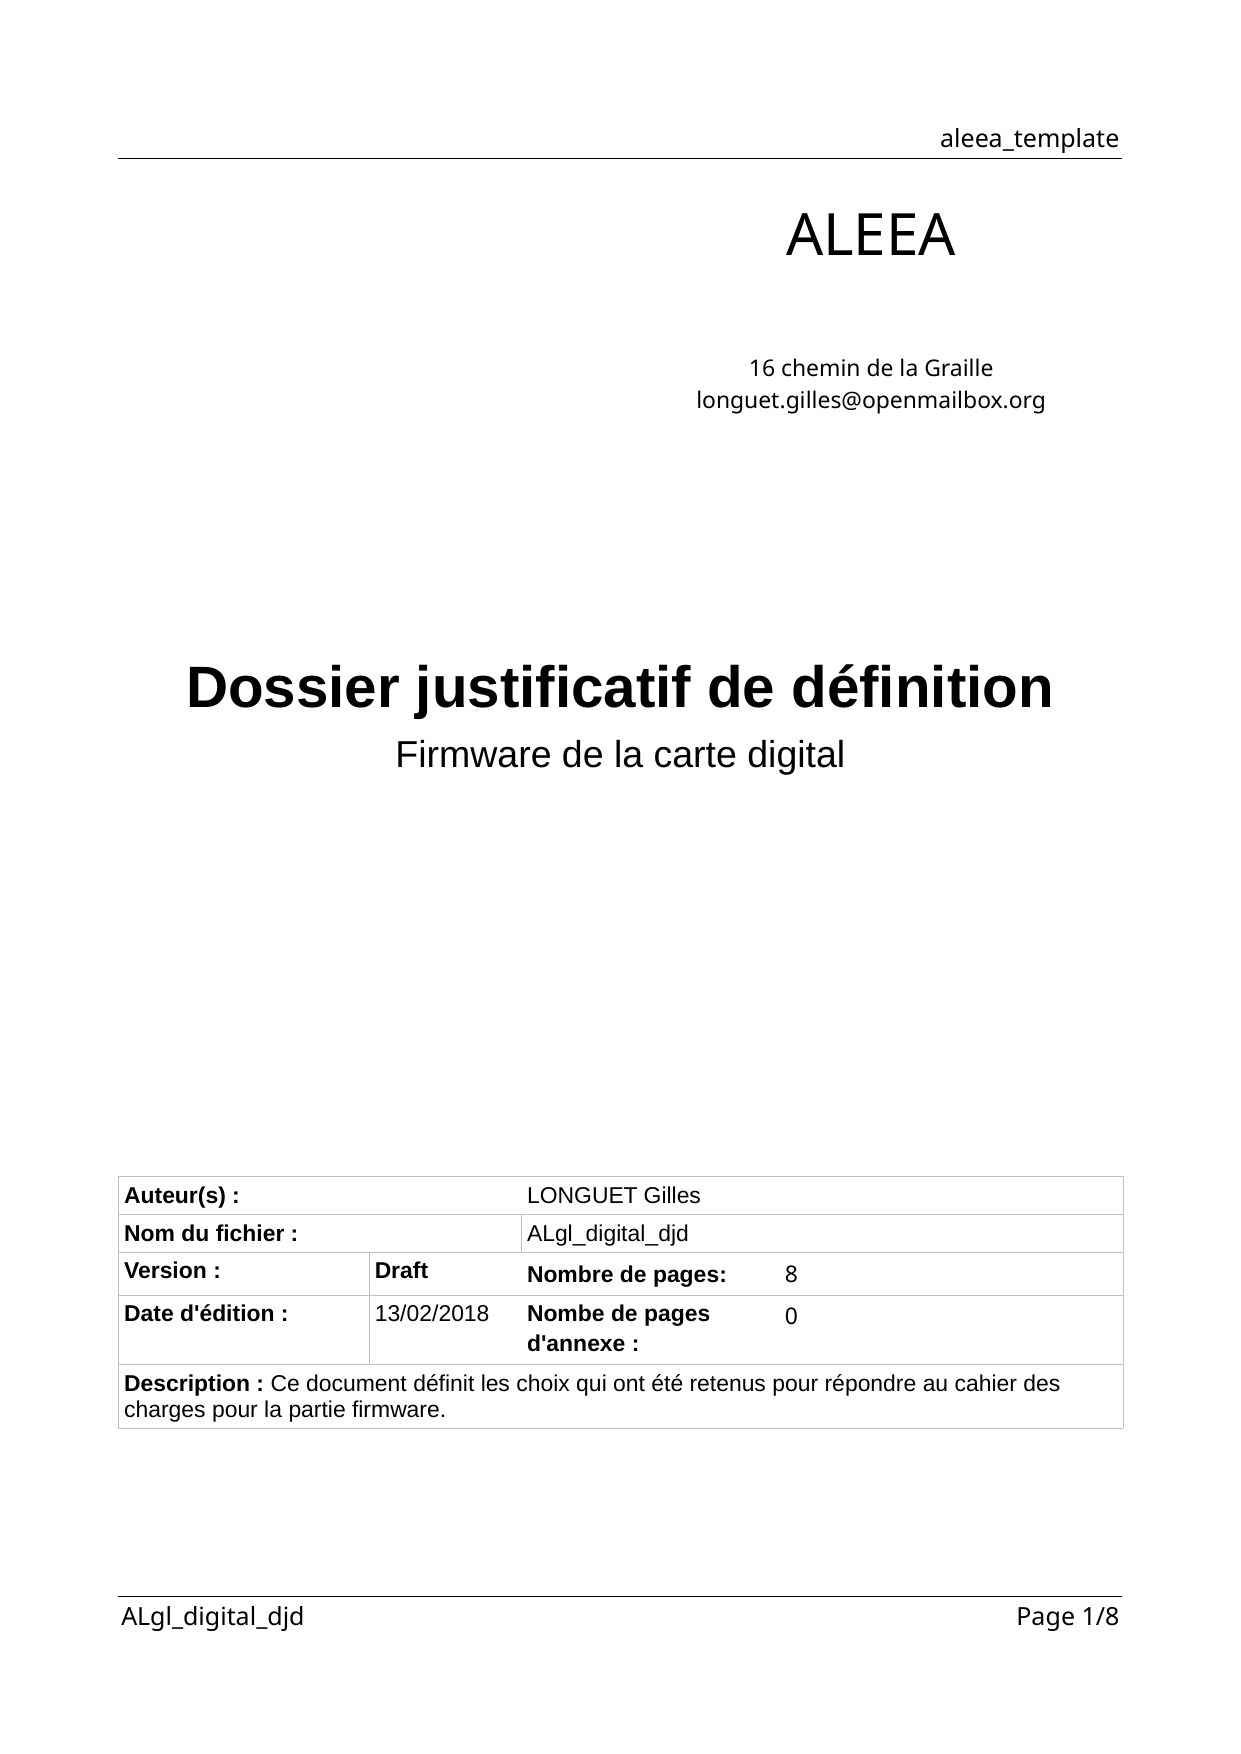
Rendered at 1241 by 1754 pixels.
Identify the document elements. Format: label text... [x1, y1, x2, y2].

table_cell Nombre de pages: [521, 1253, 779, 1294]
table_cell [118, 347, 620, 421]
table_cell 8 [779, 1253, 1123, 1294]
table_cell 0 [779, 1296, 1123, 1364]
table_cell Draft [370, 1253, 521, 1294]
table_header Auteur(s) : [119, 1177, 521, 1214]
table_cell Nom du fichier : [119, 1215, 521, 1252]
table_cell Version : [119, 1253, 369, 1294]
table_header ALEEA [620, 188, 1122, 347]
table_cell Date d'édition : [119, 1296, 369, 1364]
table_cell Description : Ce document définit les choix qui ont été retenus pour répondre au cahier des charges pour la partie firmware. [119, 1365, 1123, 1428]
table_header LONGUET Gilles [521, 1177, 1123, 1214]
table_cell Nombe de pages d'annexe : [521, 1296, 779, 1364]
table_cell ALgl_digital_djd [522, 1215, 1123, 1252]
table_cell 13/02/2018 [370, 1296, 521, 1364]
subtitle Firmware de la carte digital [118, 732, 1122, 775]
table_header [118, 188, 620, 347]
table_cell 16 chemin de la Graille longuet.gilles@openmailbox.org [620, 347, 1122, 421]
title Dossier justificatif de définition [118, 653, 1122, 720]
